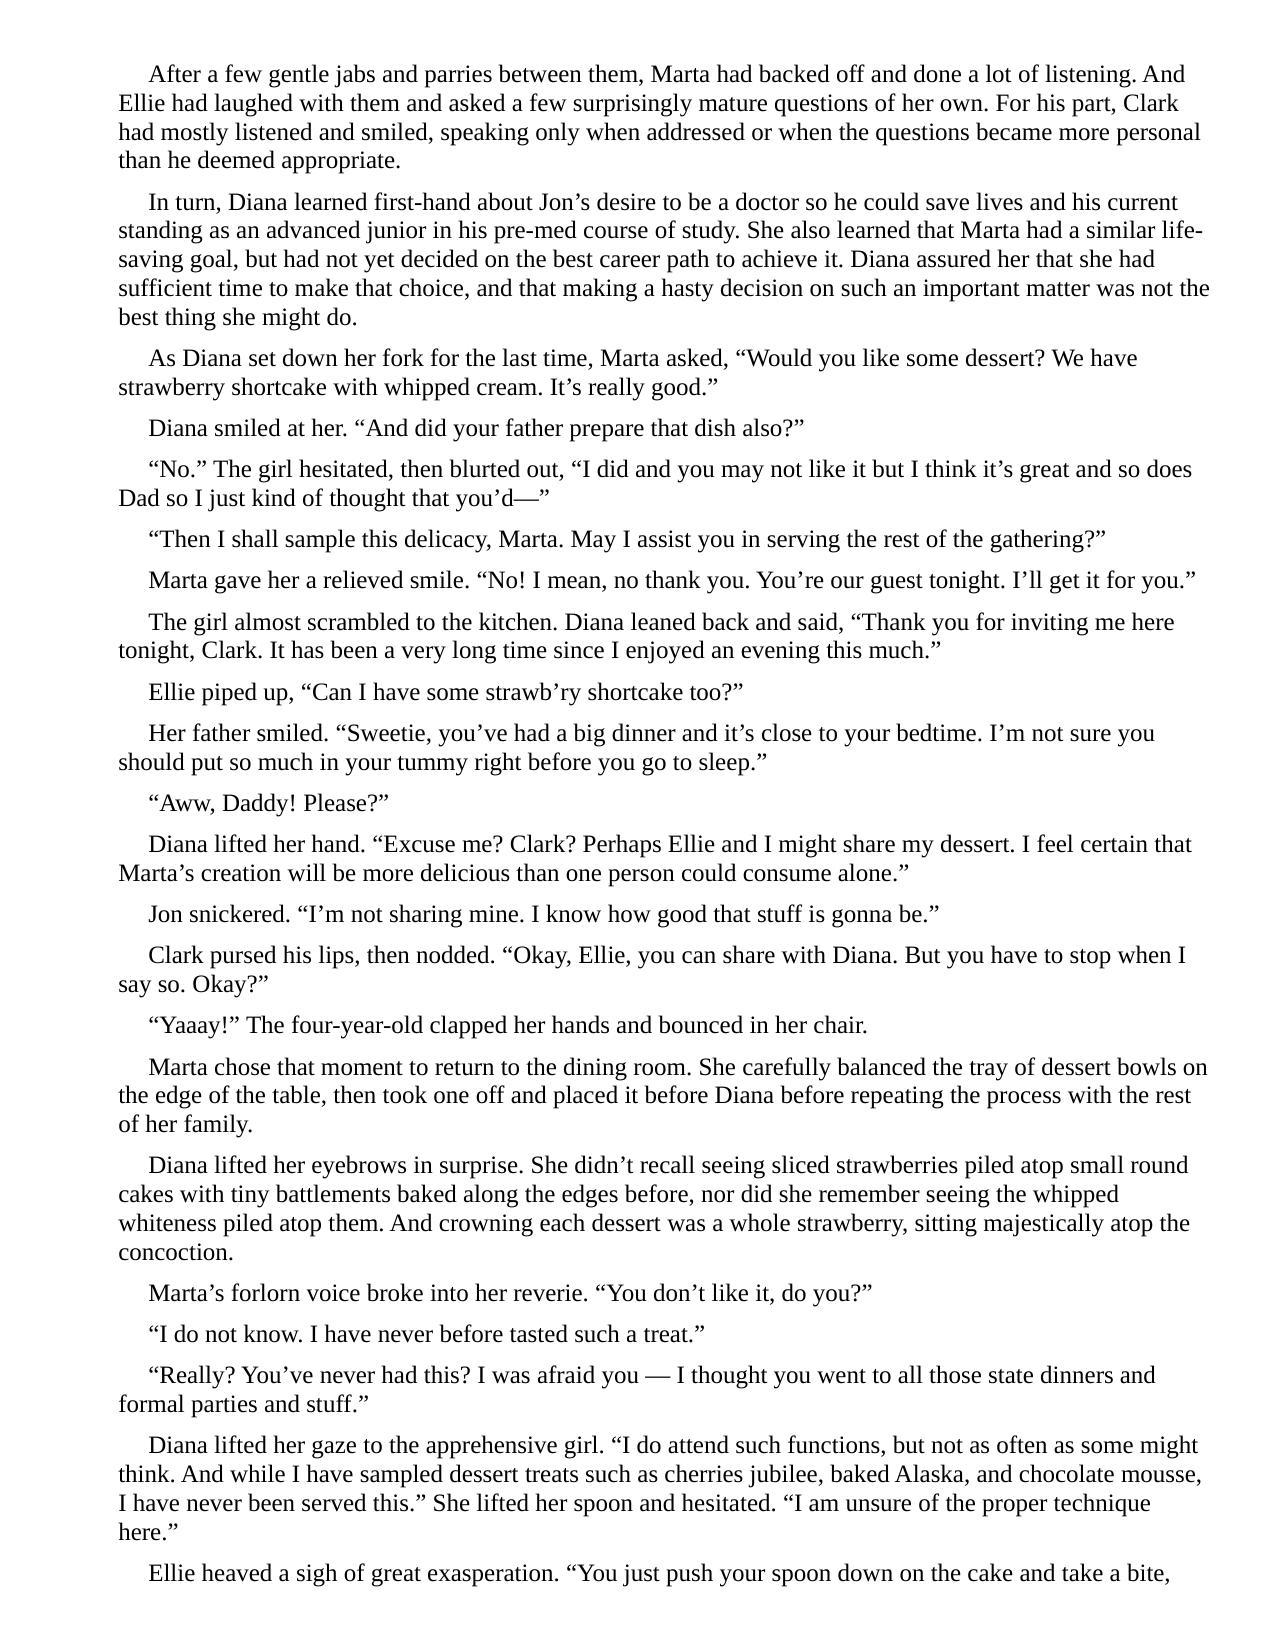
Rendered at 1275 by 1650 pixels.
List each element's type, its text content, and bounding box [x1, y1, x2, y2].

text Diana smiled at her. “And did your father prepare that dish also?” [118, 413, 1216, 442]
text Marta’s forlorn voice broke into her reverie. “You don’t like it, do you?” [118, 1278, 1216, 1307]
text Marta gave her a relieved smile. “No! I mean, no thank you. You’re our guest tonight. I’ll get it for you.” [118, 565, 1216, 594]
text Marta chose that moment to return to the dining room. She carefully balanced the tray of dessert bowls on the edge of the table, then took one off and placed it before Diana before repeating the process with the rest of her family. [118, 1052, 1216, 1138]
text In turn, Diana learned first-hand about Jon’s desire to be a doctor so he could save lives and his current standing as an advanced junior in his pre-med course of study. She also learned that Marta had a similar life-saving goal, but had not yet decided on the best career path to achieve it. Diana assured her that she had sufficient time to make that choice, and that making a hasty decision on such an important matter was not the best thing she might do. [118, 187, 1216, 330]
text Ellie piped up, “Can I have some strawb’ry shortcake too?” [118, 677, 1216, 705]
text Diana lifted her gaze to the apprehensive girl. “I do attend such functions, but not as often as some might think. And while I have sampled dessert treats such as cherries jubilee, baked Alaska, and chocolate mousse, I have never been served this.” She lifted her spoon and hesitated. “I am unsure of the proper technique here.” [118, 1430, 1216, 1545]
text “I do not know. I have never before tasted such a treat.” [118, 1319, 1216, 1348]
text “Really? You’ve never had this? I was afraid you — I thought you went to all those state dinners and formal parties and stuff.” [118, 1360, 1216, 1418]
text Ellie heaved a sigh of great exasperation. “You just push your spoon down on the cake and take a bite, [118, 1558, 1216, 1587]
text “Aww, Daddy! Please?” [118, 788, 1216, 817]
text Jon snickered. “I’m not sharing mine. I know how good that stuff is gonna be.” [118, 899, 1216, 928]
text Her father smiled. “Sweetie, you’ve had a big dinner and it’s close to your bedtime. I’m not sure you should put so much in your tummy right before you go to sleep.” [118, 718, 1216, 775]
text After a few gentle jabs and parries between them, Marta had backed off and done a lot of listening. And Ellie had laughed with them and asked a few surprisingly mature questions of her own. For his part, Clark had mostly listened and smiled, speaking only when addressed or when the questions became more personal than he deemed appropriate. [118, 59, 1216, 174]
text Diana lifted her eyebrows in surprise. She didn’t recall seeing sliced strawberries piled atop small round cakes with tiny battlements baked along the edges before, nor did she remember seeing the whipped whiteness piled atop them. And crowning each dessert was a whole strawberry, sitting majestically atop the concoction. [118, 1150, 1216, 1265]
text The girl almost scrambled to the kitchen. Diana leaned back and said, “Thank you for inviting me here tonight, Clark. It has been a very long time since I enjoyed an evening this much.” [118, 607, 1216, 664]
text Clark pursed his lips, then nodded. “Okay, Ellie, you can share with Diana. But you have to stop when I say so. Okay?” [118, 940, 1216, 998]
text “Then I shall sample this delicacy, Marta. May I assist you in serving the rest of the gathering?” [118, 524, 1216, 553]
text “No.” The girl hesitated, then blurted out, “I did and you may not like it but I think it’s great and so does Dad so I just kind of thought that you’d—” [118, 454, 1216, 512]
text “Yaaay!” The four-year-old clapped her hands and bounced in her chair. [118, 1010, 1216, 1039]
text Diana lifted her hand. “Excuse me? Clark? Perhaps Ellie and I might share my dessert. I feel certain that Marta’s creation will be more delicious than one person could consume alone.” [118, 829, 1216, 887]
text As Diana set down her fork for the last time, Marta asked, “Would you like some dessert? We have strawberry shortcake with whipped cream. It’s really good.” [118, 343, 1216, 400]
